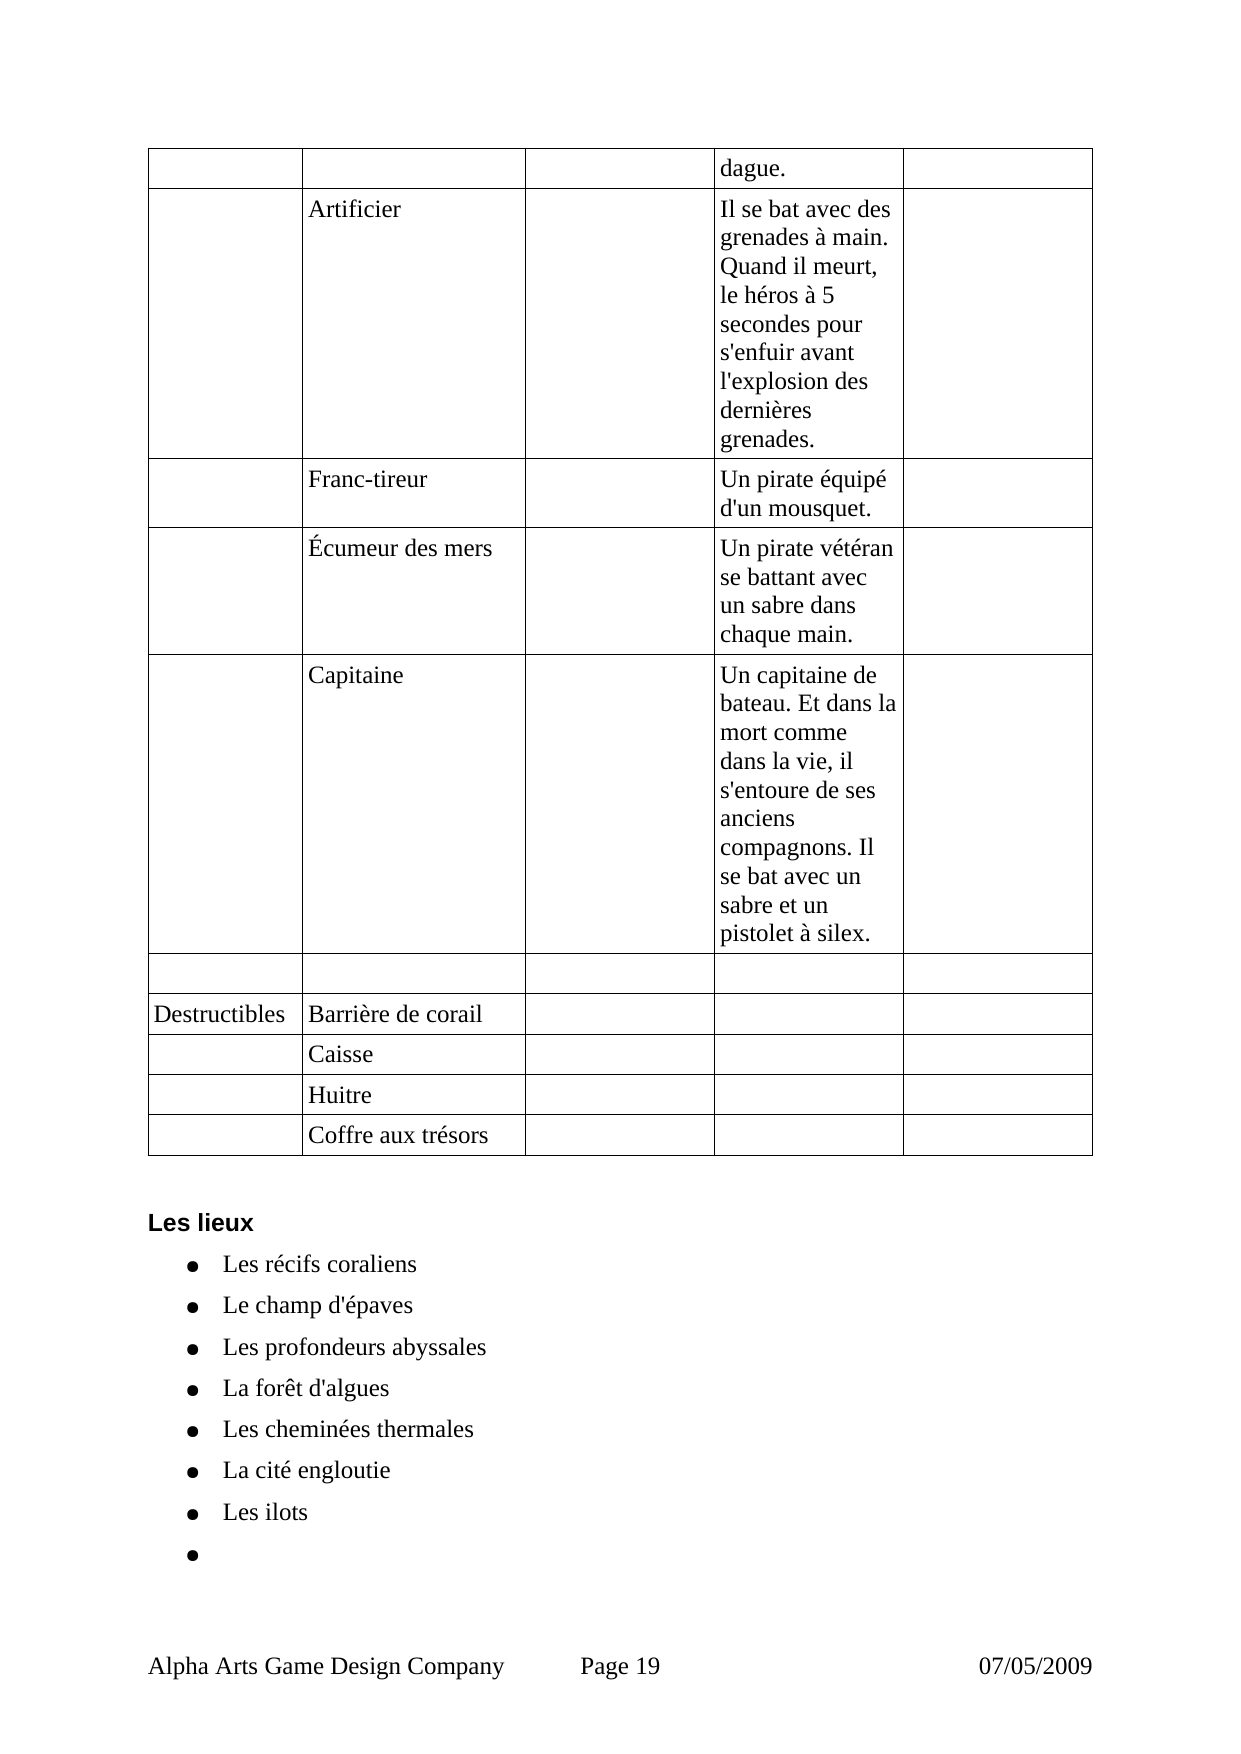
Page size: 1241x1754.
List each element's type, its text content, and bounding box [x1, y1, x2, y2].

table_cell [715, 1115, 903, 1154]
table_cell [149, 149, 302, 188]
table_cell [526, 655, 714, 953]
table_cell Destructibles [149, 994, 302, 1033]
table_cell [904, 1115, 1092, 1154]
table_cell [526, 1115, 714, 1154]
table_cell Coffre aux trésors [303, 1115, 525, 1154]
subtitle Les lieux [148, 1208, 1092, 1237]
list Le champ d'épaves [185, 1291, 1092, 1319]
table_cell Artificier [303, 189, 525, 458]
table_cell [715, 1075, 903, 1114]
table_cell Barrière de corail [303, 994, 525, 1033]
table_cell [715, 954, 903, 993]
table_cell [149, 655, 302, 953]
table_cell [904, 459, 1092, 527]
table_cell [149, 1035, 302, 1074]
table_cell [526, 994, 714, 1033]
list La forêt d'algues [185, 1373, 1092, 1402]
table_cell [526, 459, 714, 527]
table_cell [149, 459, 302, 527]
list Les profondeurs abyssales [185, 1332, 1092, 1361]
table_cell Caisse [303, 1035, 525, 1074]
table_cell [149, 954, 302, 993]
table_cell [526, 1075, 714, 1114]
table_cell Un capitaine de bateau. Et dans la mort comme dans la vie, il s'entoure de ses anciens compagnons. Il se bat avec un sabre et un pistolet à silex. [715, 655, 903, 953]
table_cell [149, 1115, 302, 1154]
table_cell Huitre [303, 1075, 525, 1114]
list Les cheminées thermales [185, 1414, 1092, 1443]
table_cell Franc-tireur [303, 459, 525, 527]
table_cell [715, 994, 903, 1033]
table_cell [149, 528, 302, 654]
table_cell [904, 189, 1092, 458]
list Les ilots [185, 1497, 1092, 1526]
table_cell [904, 1075, 1092, 1114]
table_cell [149, 1075, 302, 1114]
table_cell [303, 954, 525, 993]
table_cell [303, 149, 525, 188]
table_cell [149, 189, 302, 458]
table_cell Écumeur des mers [303, 528, 525, 654]
table_cell [526, 149, 714, 188]
table_cell [904, 994, 1092, 1033]
table_cell [904, 655, 1092, 953]
table_cell dague. [715, 149, 903, 188]
table_cell [904, 1035, 1092, 1074]
table_cell [904, 954, 1092, 993]
table_cell Capitaine [303, 655, 525, 953]
table_cell Un pirate vétéran se battant avec un sabre dans chaque main. [715, 528, 903, 654]
list La cité engloutie [185, 1456, 1092, 1484]
table_cell Un pirate équipé d'un mousquet. [715, 459, 903, 527]
table_cell [904, 149, 1092, 188]
table_cell [904, 528, 1092, 654]
list Les récifs coraliens [185, 1249, 1092, 1278]
table_cell [526, 189, 714, 458]
table_cell [526, 1035, 714, 1074]
table_cell Il se bat avec des grenades à main. Quand il meurt, le héros à 5 secondes pour s'enfuir avant l'explosion des dernières grenades. [715, 189, 903, 458]
table_cell [715, 1035, 903, 1074]
table_cell [526, 528, 714, 654]
table_cell [526, 954, 714, 993]
